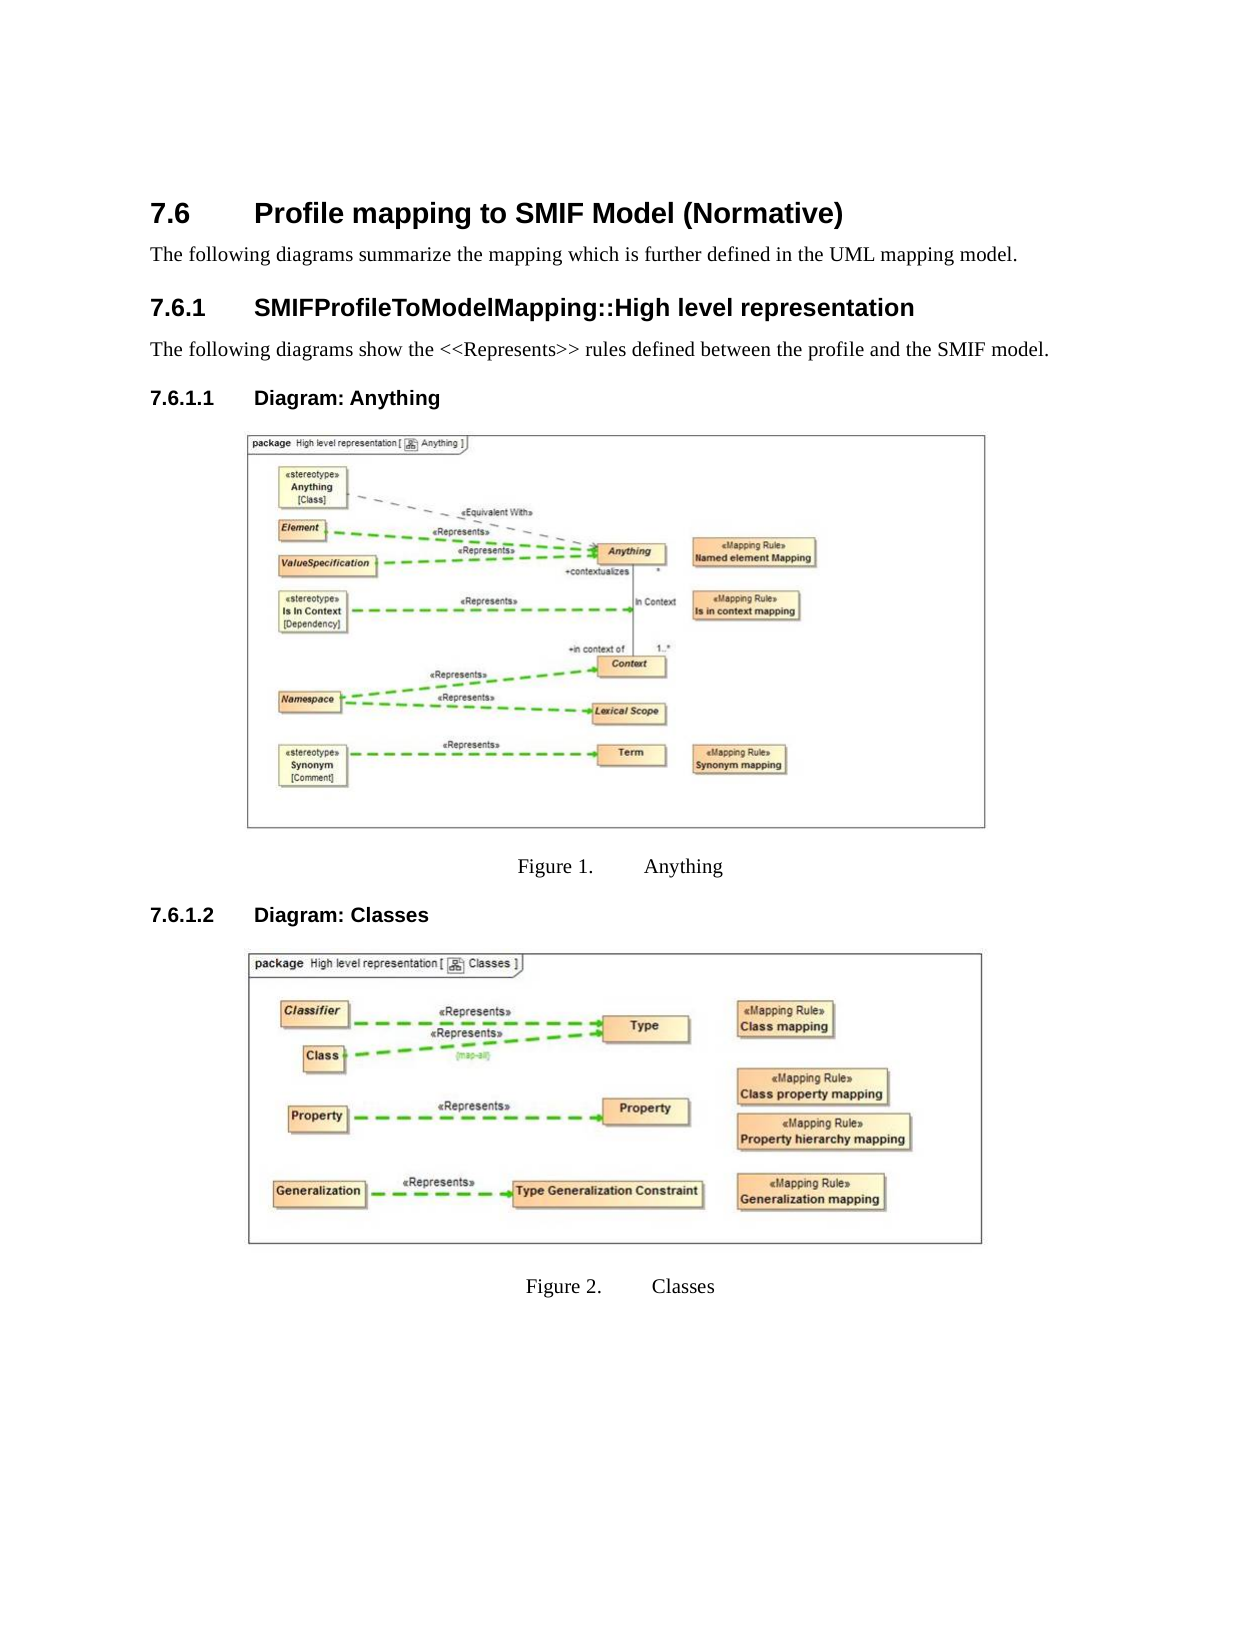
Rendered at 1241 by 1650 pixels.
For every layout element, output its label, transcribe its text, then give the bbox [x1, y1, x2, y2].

text Figure 2. Classes [150, 1274, 1090, 1298]
subtitle Profile mapping to SMIF Model (Normative) [150, 196, 1090, 229]
text The following diagrams summarize the mapping which is further defined in the UML mapping model. [150, 241, 1090, 266]
subtitle Diagram: Anything [150, 386, 1090, 410]
subtitle Diagram: Classes [150, 903, 1090, 927]
text Figure 1. Anything [150, 854, 1090, 878]
text The following diagrams show the <<Represents>> rules defined between the profile and the SMIF model. [150, 337, 1090, 361]
picture [243, 431, 997, 840]
picture [243, 948, 997, 1259]
subtitle SMIFProfileToModelMapping::High level representation [150, 293, 1090, 322]
